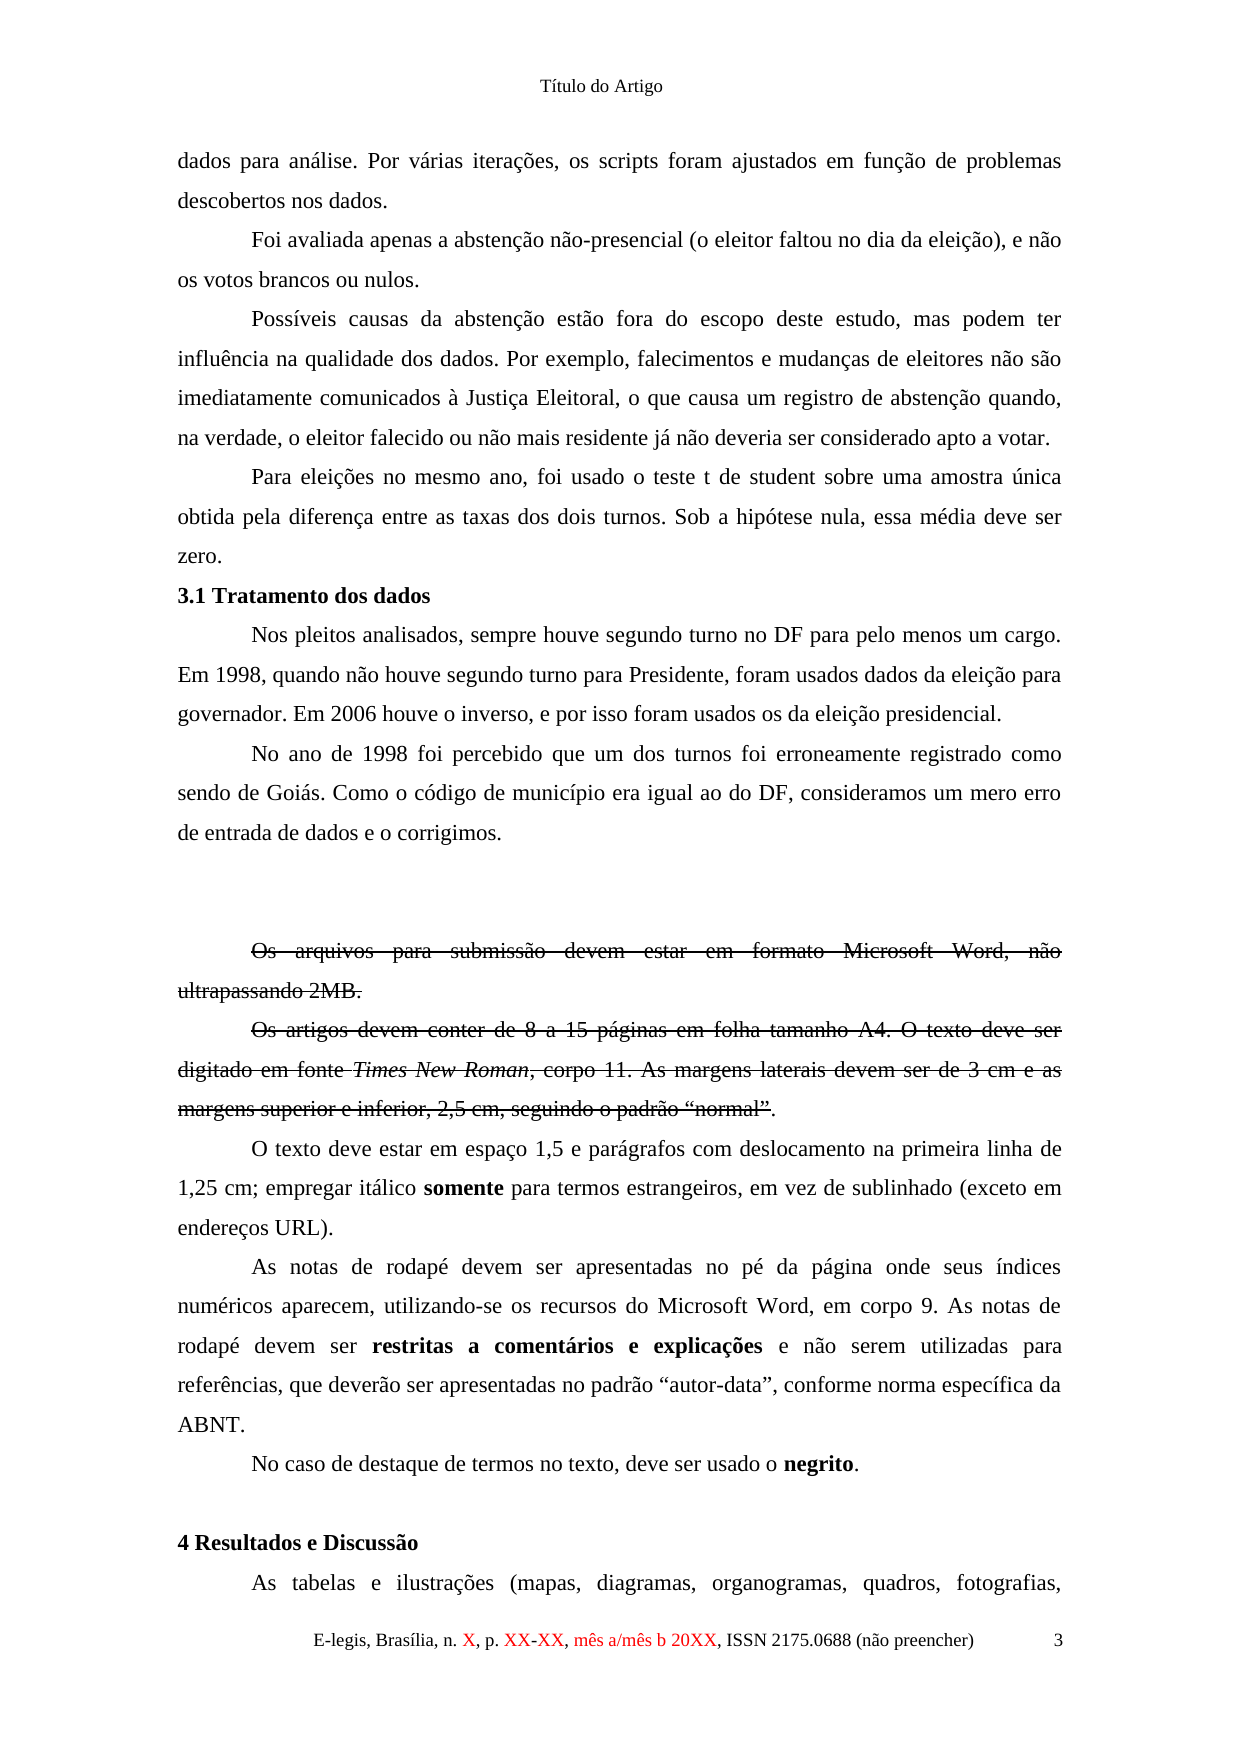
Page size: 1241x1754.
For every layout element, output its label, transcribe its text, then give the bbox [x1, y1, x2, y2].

text 3.1 Tratamento dos dados [177, 582, 1063, 608]
text Para eleições no mesmo ano, foi usado o teste t de student sobre uma amostra única obtida pela diferença entre as taxas dos dois turnos. Sob a hipótese nula, essa média deve ser zero. [177, 463, 1063, 569]
text No ano de 1998 foi percebido que um dos turnos foi erroneamente registrado como sendo de Goiás. Como o código de município era igual ao do DF, consideramos um mero erro de entrada de dados e o corrigimos. [177, 740, 1063, 845]
text Nos pleitos analisados, sempre houve segundo turno no DF para pelo menos um cargo. Em 1998, quando não houve segundo turno para Presidente, foram usados dados da eleição para governador. Em 2006 houve o inverso, e por isso foram usados os da eleição presidencial. [177, 621, 1063, 727]
text Os artigos devem conter de 8 a 15 páginas em folha tamanho A4. O texto deve ser digitado em fonte Times New Roman, corpo 11. As margens laterais devem ser de 3 cm e as margens superior e inferior, 2,5 cm, seguindo o padrão “normal”. [177, 1016, 1063, 1121]
text O texto deve estar em espaço 1,5 e parágrafos com deslocamento na primeira linha de 1,25 cm; empregar itálico somente para termos estrangeiros, em vez de sublinhado (exceto em endereços URL). [177, 1134, 1063, 1240]
text Possíveis causas da abstenção estão fora do escopo deste estudo, mas podem ter influência na qualidade dos dados. Por exemplo, falecimentos e mudanças de eleitores não são imediatamente comunicados à Justiça Eleitoral, o que causa um registro de abstenção quando, na verdade, o eleitor falecido ou não mais residente já não deveria ser considerado apto a votar. [177, 306, 1063, 450]
text As tabelas e ilustrações (mapas, diagramas, organogramas, quadros, fotografias, [177, 1569, 1063, 1595]
text dados para análise. Por várias iterações, os scripts foram ajustados em função de problemas descobertos nos dados. [177, 148, 1063, 213]
text Foi avaliada apenas a abstenção não-presencial (o eleitor faltou no dia da eleição), e não os votos brancos ou nulos. [177, 227, 1063, 292]
text 4 Resultados e Discussão [177, 1529, 1063, 1556]
text No caso de destaque de termos no texto, deve ser usado o negrito. [177, 1450, 1063, 1477]
text Os arquivos para submissão devem estar em formato Microsoft Word, não ultrapassando 2MB. [177, 937, 1063, 1003]
text As notas de rodapé devem ser apresentadas no pé da página onde seus índices numéricos aparecem, utilizando-se os recursos do Microsoft Word, em corpo 9. As notas de rodapé devem ser restritas a comentários e explicações e não serem utilizadas para referências, que deverão ser apresentadas no padrão “autor-data”, conforme norma específica da ABNT. [177, 1253, 1063, 1437]
